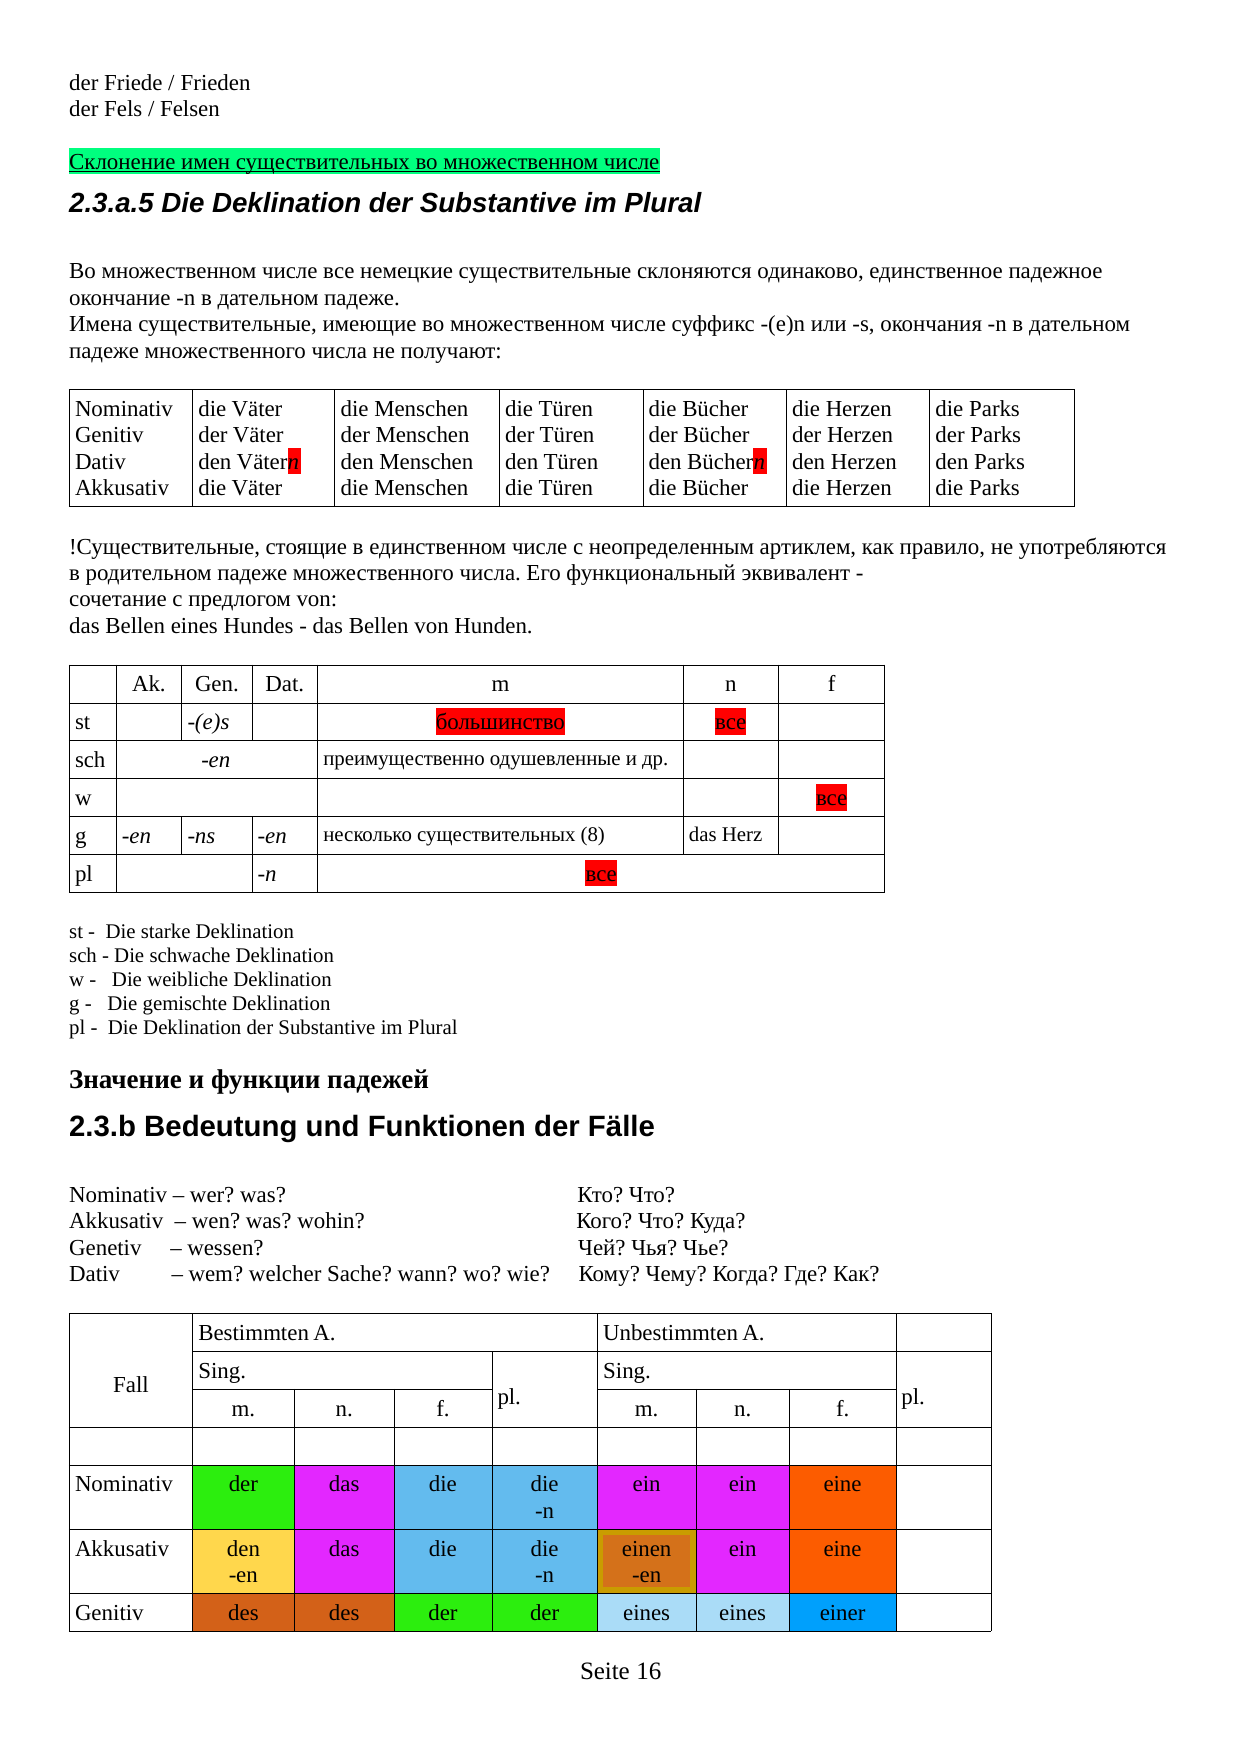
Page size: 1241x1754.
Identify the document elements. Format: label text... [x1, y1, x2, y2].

table_cell ein [697, 1466, 789, 1529]
subtitle 2.3.a.5 Die Deklination der Substantive im Plural [69, 187, 1172, 219]
table_cell [395, 1428, 492, 1465]
table_cell [897, 1466, 991, 1529]
table_cell pl. [493, 1352, 597, 1427]
table_header [897, 1314, 991, 1351]
table_header f [779, 666, 884, 702]
text sch - Die schwache Deklination [69, 943, 1172, 967]
text der Fels / Felsen [69, 95, 1172, 122]
table_cell Sing. [598, 1352, 896, 1389]
table_cell [117, 779, 317, 816]
table_cell der [493, 1594, 597, 1631]
table_cell [318, 779, 683, 816]
text Akkusativ – wen? was? wohin? Кого? Что? Куда? [69, 1208, 1172, 1234]
table_header n [684, 666, 778, 702]
text Склонение имен существительных во множественном числе [69, 148, 1172, 174]
table_cell eine [790, 1466, 896, 1529]
table_cell das Herz [684, 817, 778, 854]
text der Friede / Frieden [69, 69, 1172, 95]
table_cell die [395, 1530, 492, 1593]
table_header m [318, 666, 683, 702]
text сочетание с предлогом von: [69, 586, 1172, 612]
table_header Ak. [117, 666, 181, 702]
text Genetiv – wessen? Чей? Чья? Чье? [69, 1234, 1172, 1260]
table_cell все [318, 855, 884, 892]
table_cell ein [598, 1466, 696, 1529]
table_cell -en [253, 817, 317, 854]
table_cell eines [598, 1594, 696, 1631]
table_cell Nominativ [70, 1466, 192, 1529]
text pl - Die Deklination der Substantive im Plural [69, 1015, 1172, 1039]
text Во множественном числе все немецкие существительные склоняются одинаково, единственное падежное окончание -n в дательном падеже. [69, 258, 1172, 310]
table_cell des [193, 1594, 294, 1631]
table_cell -ns [182, 817, 252, 854]
table_cell Sing. [193, 1352, 492, 1389]
table_cell -en [117, 741, 317, 778]
table_cell einer [790, 1594, 896, 1631]
table_cell w [70, 779, 116, 816]
text !Существительные, стоящие в единственном числе с неопределенным артиклем, как правило, не употребляются в родительном падеже множественного числа. Его функциональный эквивалент - [69, 533, 1172, 586]
table_cell [117, 855, 252, 892]
table_header Nominativ Genitiv Dativ Akkusativ [70, 390, 192, 506]
text g - Die gemischte Deklination [69, 991, 1172, 1015]
table_header [70, 666, 116, 702]
table_cell [117, 704, 181, 740]
table_cell все [684, 704, 778, 740]
table_header die Väter der Väter den Vätern die Väter [193, 390, 334, 506]
table_header die Türen der Türen den Türen die Türen [500, 390, 643, 506]
table_cell [790, 1428, 896, 1465]
table_cell n. [295, 1390, 394, 1427]
table_header Unbestimmten A. [598, 1314, 896, 1351]
table_cell [684, 779, 778, 816]
table_cell несколько существительных (8) [318, 817, 683, 854]
table_header die Parks der Parks den Parks die Parks [930, 390, 1074, 506]
table_cell [70, 1428, 192, 1465]
table_cell ein [697, 1530, 789, 1593]
text w - Die weibliche Deklination [69, 967, 1172, 991]
table_cell [897, 1530, 991, 1593]
table_cell das [295, 1466, 394, 1529]
table_cell eines [697, 1594, 789, 1631]
table_cell преимущественно одушевленные и др. [318, 741, 683, 778]
table_cell die -n [493, 1530, 597, 1593]
table_header die Herzen der Herzen den Herzen die Herzen [787, 390, 929, 506]
subtitle 2.3.b Bedeutung und Funktionen der Fälle [69, 1109, 1172, 1142]
text Nominativ – wer? was? Кто? Что? [69, 1181, 1172, 1208]
table_cell [779, 817, 884, 854]
table_cell einen -en [598, 1530, 696, 1593]
table_cell [493, 1428, 597, 1465]
table_cell Akkusativ [70, 1530, 192, 1593]
table_header Dat. [253, 666, 317, 702]
table_cell -en [117, 817, 181, 854]
table_cell das [295, 1530, 394, 1593]
table_cell m. [598, 1390, 696, 1427]
table_cell sch [70, 741, 116, 778]
table_header die Menschen der Menschen den Menschen die Menschen [335, 390, 499, 506]
table_cell pl. [897, 1352, 991, 1427]
table_cell [598, 1428, 696, 1465]
table_cell der [395, 1594, 492, 1631]
table_cell [779, 704, 884, 740]
table_cell [193, 1428, 294, 1465]
table_cell m. [193, 1390, 294, 1427]
table_cell des [295, 1594, 394, 1631]
table_cell n. [697, 1390, 789, 1427]
text das Bellen eines Hundes - das Bellen von Hunden. [69, 612, 1172, 638]
table_cell [897, 1428, 991, 1465]
table_header die Bücher der Bücher den Büchern die Bücher [644, 390, 786, 506]
table_cell [697, 1428, 789, 1465]
table_cell [253, 704, 317, 740]
text st - Die starke Deklination [69, 918, 1172, 943]
table_cell den -en [193, 1530, 294, 1593]
table_cell eine [790, 1530, 896, 1593]
table_cell [684, 741, 778, 778]
table_cell st [70, 704, 116, 740]
text Имена существительные, имеющие во множественном числе суффикс -(е)n или -s, окончания -n в дательном падеже множественного числа не получают: [69, 310, 1172, 363]
table_cell pl [70, 855, 116, 892]
table_header Fall [70, 1314, 192, 1427]
table_cell der [193, 1466, 294, 1529]
table_cell f. [395, 1390, 492, 1427]
text Dativ – wem? welcher Sache? wann? wo? wie? Кому? Чему? Когда? Где? Как? [69, 1260, 1172, 1287]
table_cell [295, 1428, 394, 1465]
table_cell die -n [493, 1466, 597, 1529]
table_cell Genitiv [70, 1594, 192, 1631]
table_cell [897, 1594, 991, 1631]
table_cell f. [790, 1390, 896, 1427]
table_cell -(e)s [182, 704, 252, 740]
table_cell [779, 741, 884, 778]
table_header Gen. [182, 666, 252, 702]
table_cell g [70, 817, 116, 854]
table_cell все [779, 779, 884, 816]
text Значение и функции падежей [69, 1063, 1172, 1094]
table_cell -n [253, 855, 317, 892]
table_cell большинство [318, 704, 683, 740]
table_header Bestimmten A. [193, 1314, 597, 1351]
table_cell die [395, 1466, 492, 1529]
